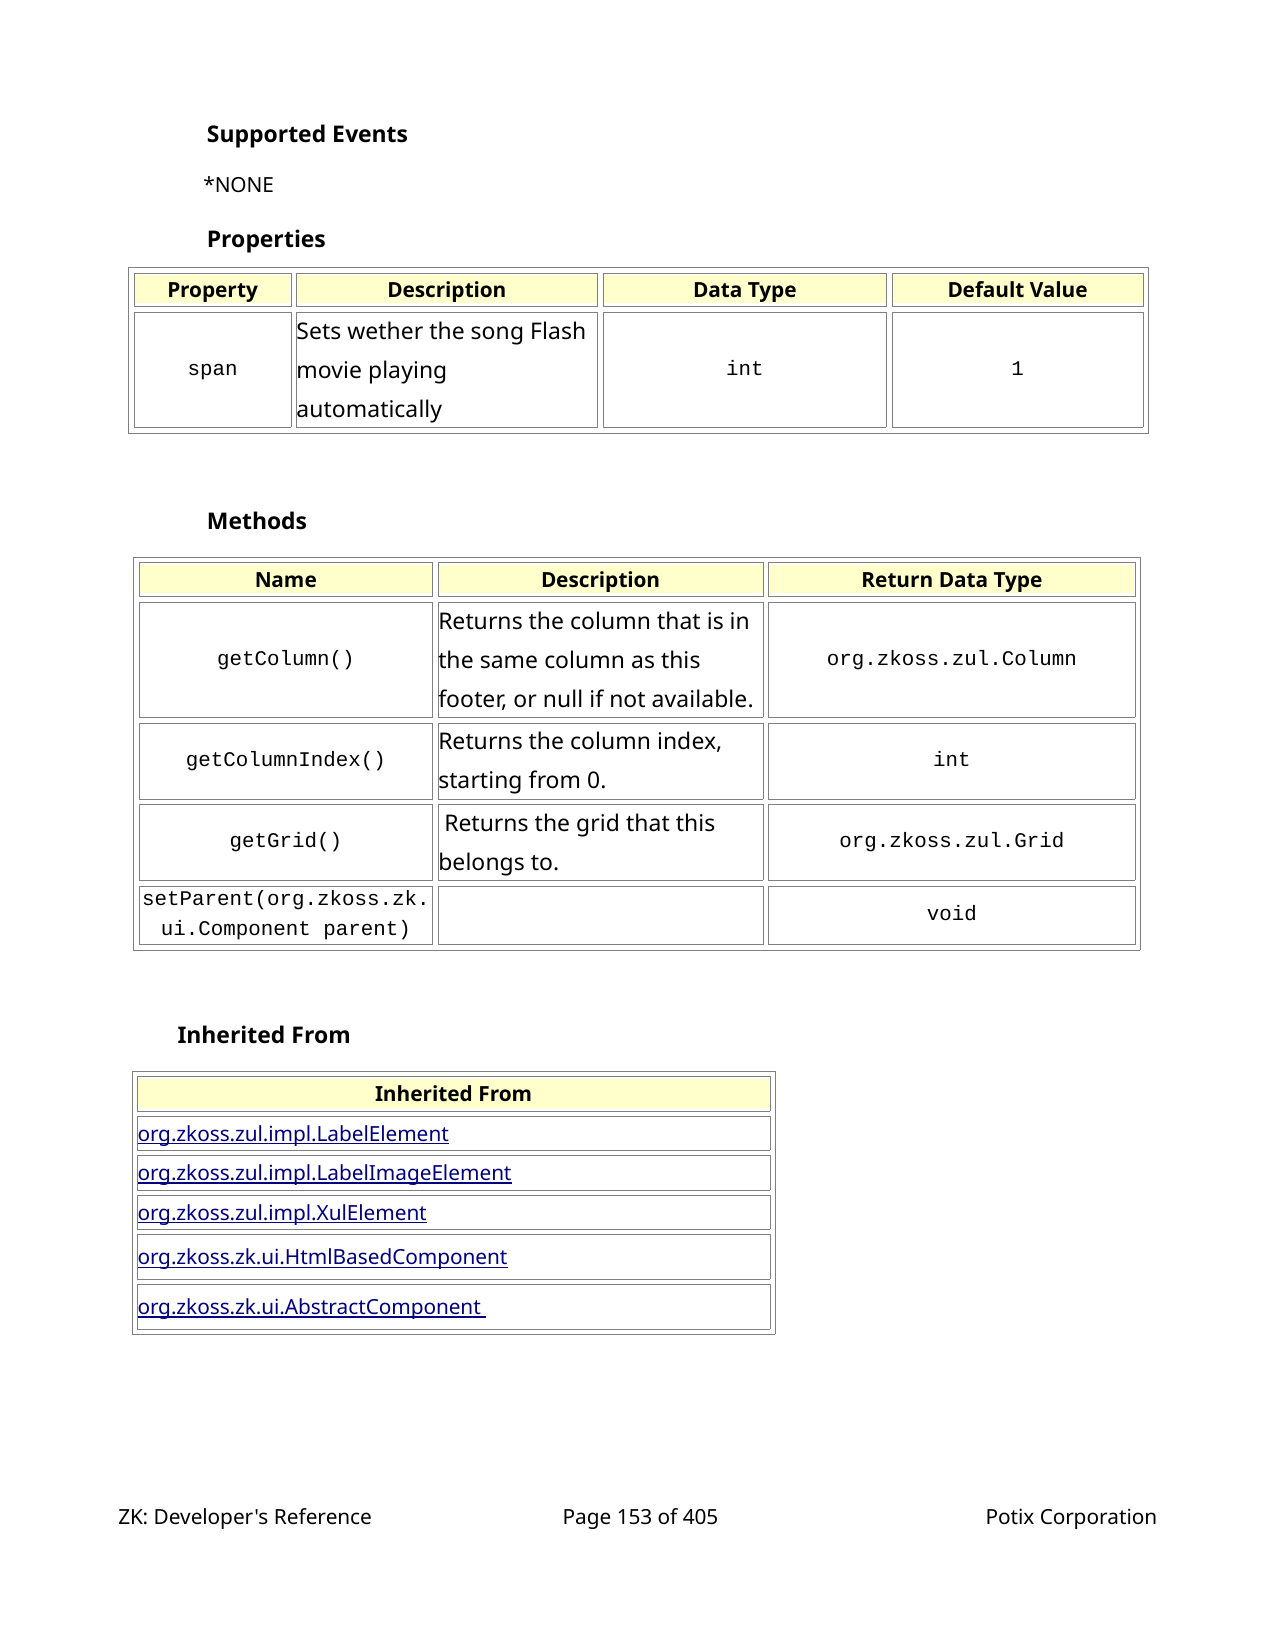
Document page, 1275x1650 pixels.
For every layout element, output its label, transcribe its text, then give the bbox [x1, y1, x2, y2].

table_header Inherited From [134, 1072, 772, 1111]
table_cell org.zkoss.zk.ui.HtmlBasedComponent [134, 1229, 772, 1279]
table_cell Returns the grid that this belongs to. [435, 799, 766, 880]
table_cell org.zkoss.zul.Column [766, 596, 1137, 717]
table_cell int [600, 306, 889, 427]
table_header Property [131, 268, 293, 306]
table_cell span [131, 306, 293, 427]
table_cell org.zkoss.zk.ui.AbstractComponent [134, 1279, 772, 1328]
table_cell Returns the column that is in the same column as this footer, or null if not available. [435, 596, 766, 717]
table_cell setParent(org.zkoss.zk.ui.Component parent) [136, 880, 435, 944]
table_cell Sets wether the song Flash movie playing automatically [293, 306, 600, 427]
table_cell org.zkoss.zul.Grid [766, 799, 1137, 880]
table_cell getGrid() [136, 799, 435, 880]
table_cell int [766, 717, 1137, 798]
table_cell [439, 887, 763, 944]
table_header Name [136, 558, 435, 596]
table_cell org.zkoss.zul.impl.LabelImageElement [134, 1150, 772, 1189]
table_cell org.zkoss.zul.impl.LabelElement [134, 1111, 772, 1150]
table_header Data Type [600, 268, 889, 306]
table_cell Returns the column index, starting from 0. [435, 717, 766, 798]
table_cell void [766, 880, 1137, 944]
table_cell getColumnIndex() [136, 717, 435, 798]
table_header Description [293, 268, 600, 306]
text *NONE [118, 170, 1157, 198]
subtitle Properties [207, 223, 1157, 254]
subtitle Supported Events [207, 118, 1157, 149]
table_header Default Value [889, 268, 1146, 306]
table_header Return Data Type [766, 558, 1137, 596]
table_cell getColumn() [136, 596, 435, 717]
table_cell 1 [889, 306, 1146, 427]
text Methods [207, 505, 1157, 536]
text Inherited From [177, 1019, 1157, 1050]
table_cell org.zkoss.zul.impl.XulElement [134, 1190, 772, 1229]
table_cell [435, 880, 766, 944]
table_header Description [435, 558, 766, 596]
